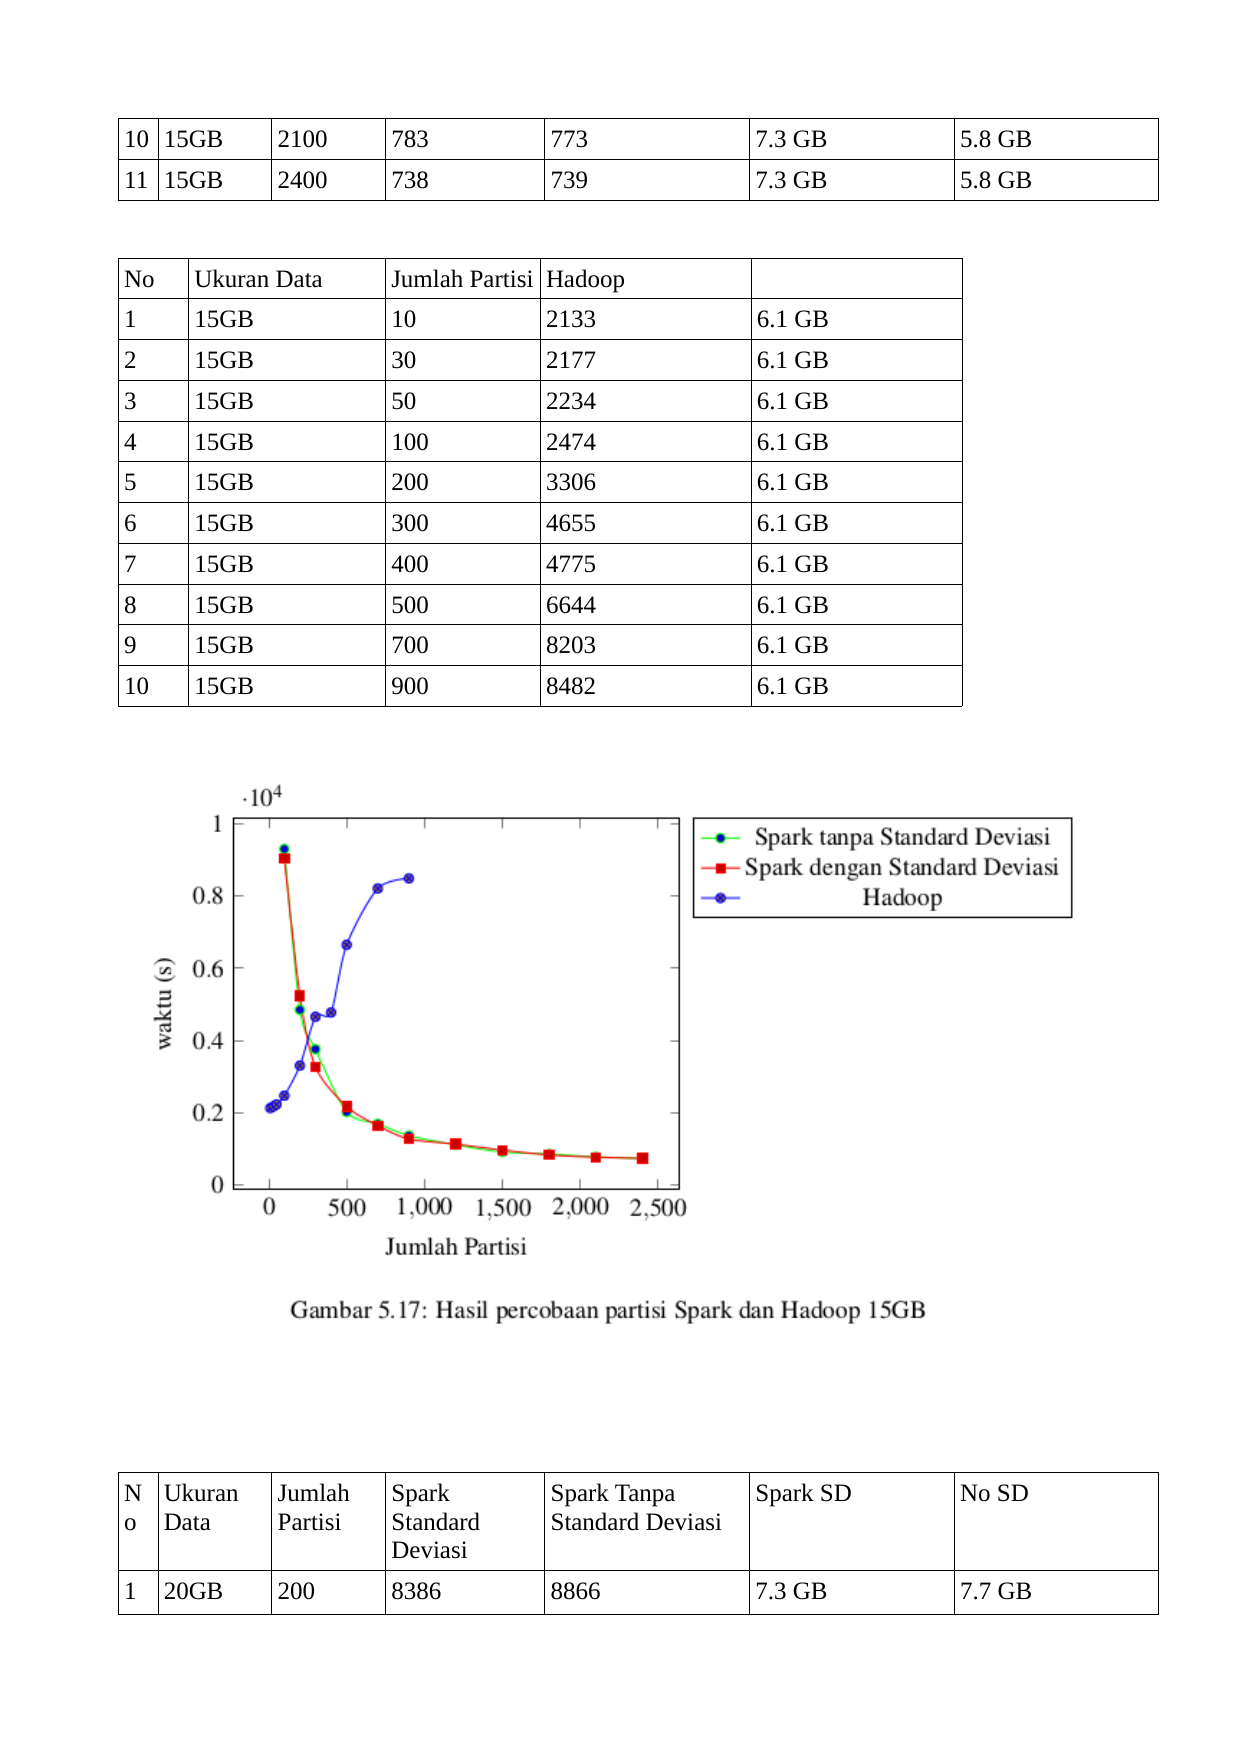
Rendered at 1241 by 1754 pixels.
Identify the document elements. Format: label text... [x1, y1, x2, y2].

table_cell 2474 [541, 422, 751, 461]
table_cell 7.3 GB [750, 1571, 954, 1614]
table_cell 100 [386, 422, 540, 461]
table_cell 4655 [541, 503, 751, 543]
table_cell 15GB [189, 666, 385, 706]
table_cell 6.1 GB [752, 462, 962, 502]
table_cell 739 [545, 160, 749, 199]
table_cell 10 [119, 666, 188, 706]
table_cell 6 [119, 503, 188, 543]
table_cell 6.1 GB [752, 544, 962, 583]
table_cell 6.1 GB [752, 299, 962, 339]
table_cell 7.7 GB [955, 1571, 1158, 1614]
table_cell 3 [119, 381, 188, 421]
table_cell 400 [386, 544, 540, 583]
table_cell 15GB [159, 160, 271, 199]
table_cell 2 [119, 340, 188, 380]
table_cell 5.8 GB [955, 119, 1158, 159]
table_cell 300 [386, 503, 540, 543]
table_cell 10 [386, 299, 540, 339]
table_cell 15GB [189, 503, 385, 543]
table_cell 7 [119, 544, 188, 583]
table_header Spark Standard Deviasi [386, 1473, 544, 1570]
table_cell 15GB [189, 462, 385, 502]
table_cell 6.1 GB [752, 340, 962, 380]
table_cell 7.3 GB [750, 119, 954, 159]
table_header Hadoop [541, 259, 751, 298]
table_cell 30 [386, 340, 540, 380]
table_cell 2234 [541, 381, 751, 421]
table_cell 773 [545, 119, 749, 159]
table_cell 11 [119, 160, 158, 199]
table_cell 4775 [541, 544, 751, 583]
table_cell 15GB [189, 544, 385, 583]
table_cell 200 [386, 462, 540, 502]
table_cell 15GB [189, 422, 385, 461]
table_cell 2177 [541, 340, 751, 380]
table_cell 1 [119, 1571, 158, 1614]
table_cell 1 [119, 299, 188, 339]
table_cell 2133 [541, 299, 751, 339]
table_cell 8482 [541, 666, 751, 706]
table_cell 15GB [189, 585, 385, 624]
table_cell 8866 [545, 1571, 749, 1614]
table_cell 6.1 GB [752, 381, 962, 421]
table_cell 6.1 GB [752, 585, 962, 624]
table_cell 5 [119, 462, 188, 502]
table_cell 8386 [386, 1571, 544, 1614]
table_header Jumlah Partisi [272, 1473, 385, 1570]
table_cell 50 [386, 381, 540, 421]
table_cell 15GB [159, 119, 271, 159]
table_cell 15GB [189, 340, 385, 380]
table_cell 15GB [189, 625, 385, 665]
table_cell 15GB [189, 381, 385, 421]
table_cell 783 [386, 119, 544, 159]
table_header Ukuran Data [189, 259, 385, 298]
table_cell 7.3 GB [750, 160, 954, 199]
table_cell 9 [119, 625, 188, 665]
table_header No SD [955, 1473, 1158, 1570]
table_cell 900 [386, 666, 540, 706]
table_header No [119, 1473, 158, 1570]
table_cell 6644 [541, 585, 751, 624]
table_cell 700 [386, 625, 540, 665]
table_cell 200 [272, 1571, 385, 1614]
table_cell 20GB [159, 1571, 271, 1614]
table_cell 8 [119, 585, 188, 624]
table_cell 15GB [189, 299, 385, 339]
table_header Ukuran Data [159, 1473, 271, 1570]
table_cell 500 [386, 585, 540, 624]
table_cell 6.1 GB [752, 503, 962, 543]
table_header [752, 259, 962, 298]
table_header Spark SD [750, 1473, 954, 1570]
table_cell 3306 [541, 462, 751, 502]
table_cell 10 [119, 119, 158, 159]
table_cell 6.1 GB [752, 625, 962, 665]
table_cell 4 [119, 422, 188, 461]
table_cell 738 [386, 160, 544, 199]
table_header Spark Tanpa Standard Deviasi [545, 1473, 749, 1570]
table_cell 2400 [272, 160, 385, 199]
table_header Jumlah Partisi [386, 259, 540, 298]
table_cell 2100 [272, 119, 385, 159]
table_cell 6.1 GB [752, 666, 962, 706]
table_cell 6.1 GB [752, 422, 962, 461]
table_cell 5.8 GB [955, 160, 1158, 199]
table_header No [119, 259, 188, 298]
table_cell 8203 [541, 625, 751, 665]
